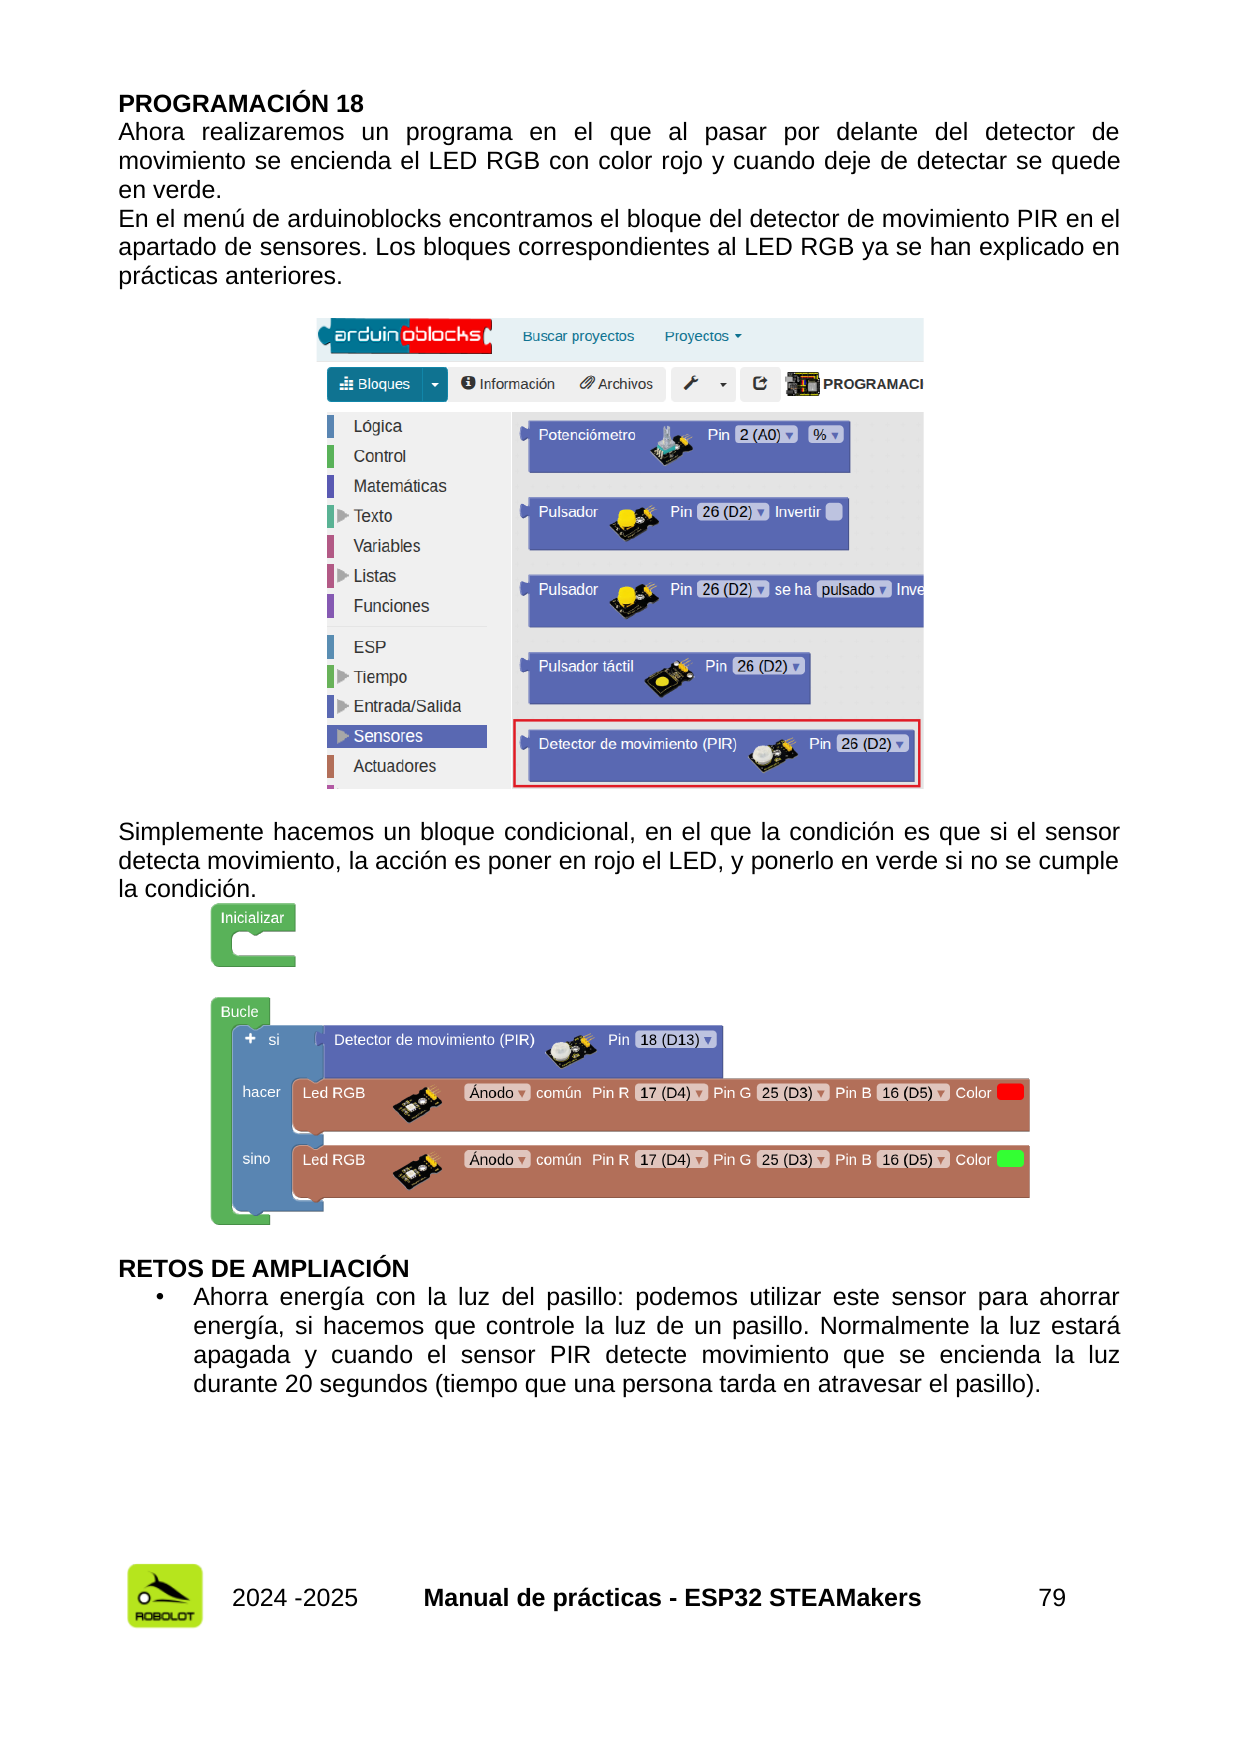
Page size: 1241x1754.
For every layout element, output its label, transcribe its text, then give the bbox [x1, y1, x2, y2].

list Ahorra energía con la luz del pasillo: podemos utilizar este sensor para ahorrar energía, si hacemos que controle la luz de un pasillo. Normalmente la luz estará apagada y cuando el sensor PIR detecte movimiento que se encienda la luz durante 20 segundos (tiempo que una persona tarda en atravesar el pasillo). [156, 1282, 1122, 1397]
text RETOS DE AMPLIACIÓN [118, 1253, 1122, 1282]
text Ahora realizaremos un programa en el que al pasar por delante del detector de movimiento se encienda el LED RGB con color rojo y cuando deje de detectar se quede en verde. [118, 117, 1122, 203]
picture [358, 333, 368, 341]
picture [371, 332, 388, 341]
picture [316, 318, 924, 789]
picture [210, 903, 1030, 1225]
text En el menú de arduinoblocks encontramos el bloque del detector de movimiento PIR en el apartado de sensores. Los bloques correspondientes al LED RGB ya se han explicado en prácticas anteriores. [118, 203, 1122, 290]
text PROGRAMACIÓN 18 [118, 88, 1122, 117]
text Simplemente hacemos un bloque condicional, en el que la condición es que si el sensor detecta movimiento, la acción es poner en rojo el LED, y ponerlo en verde si no se cumple la condición. [118, 817, 1122, 903]
picture [126, 1563, 205, 1631]
picture [335, 335, 344, 341]
